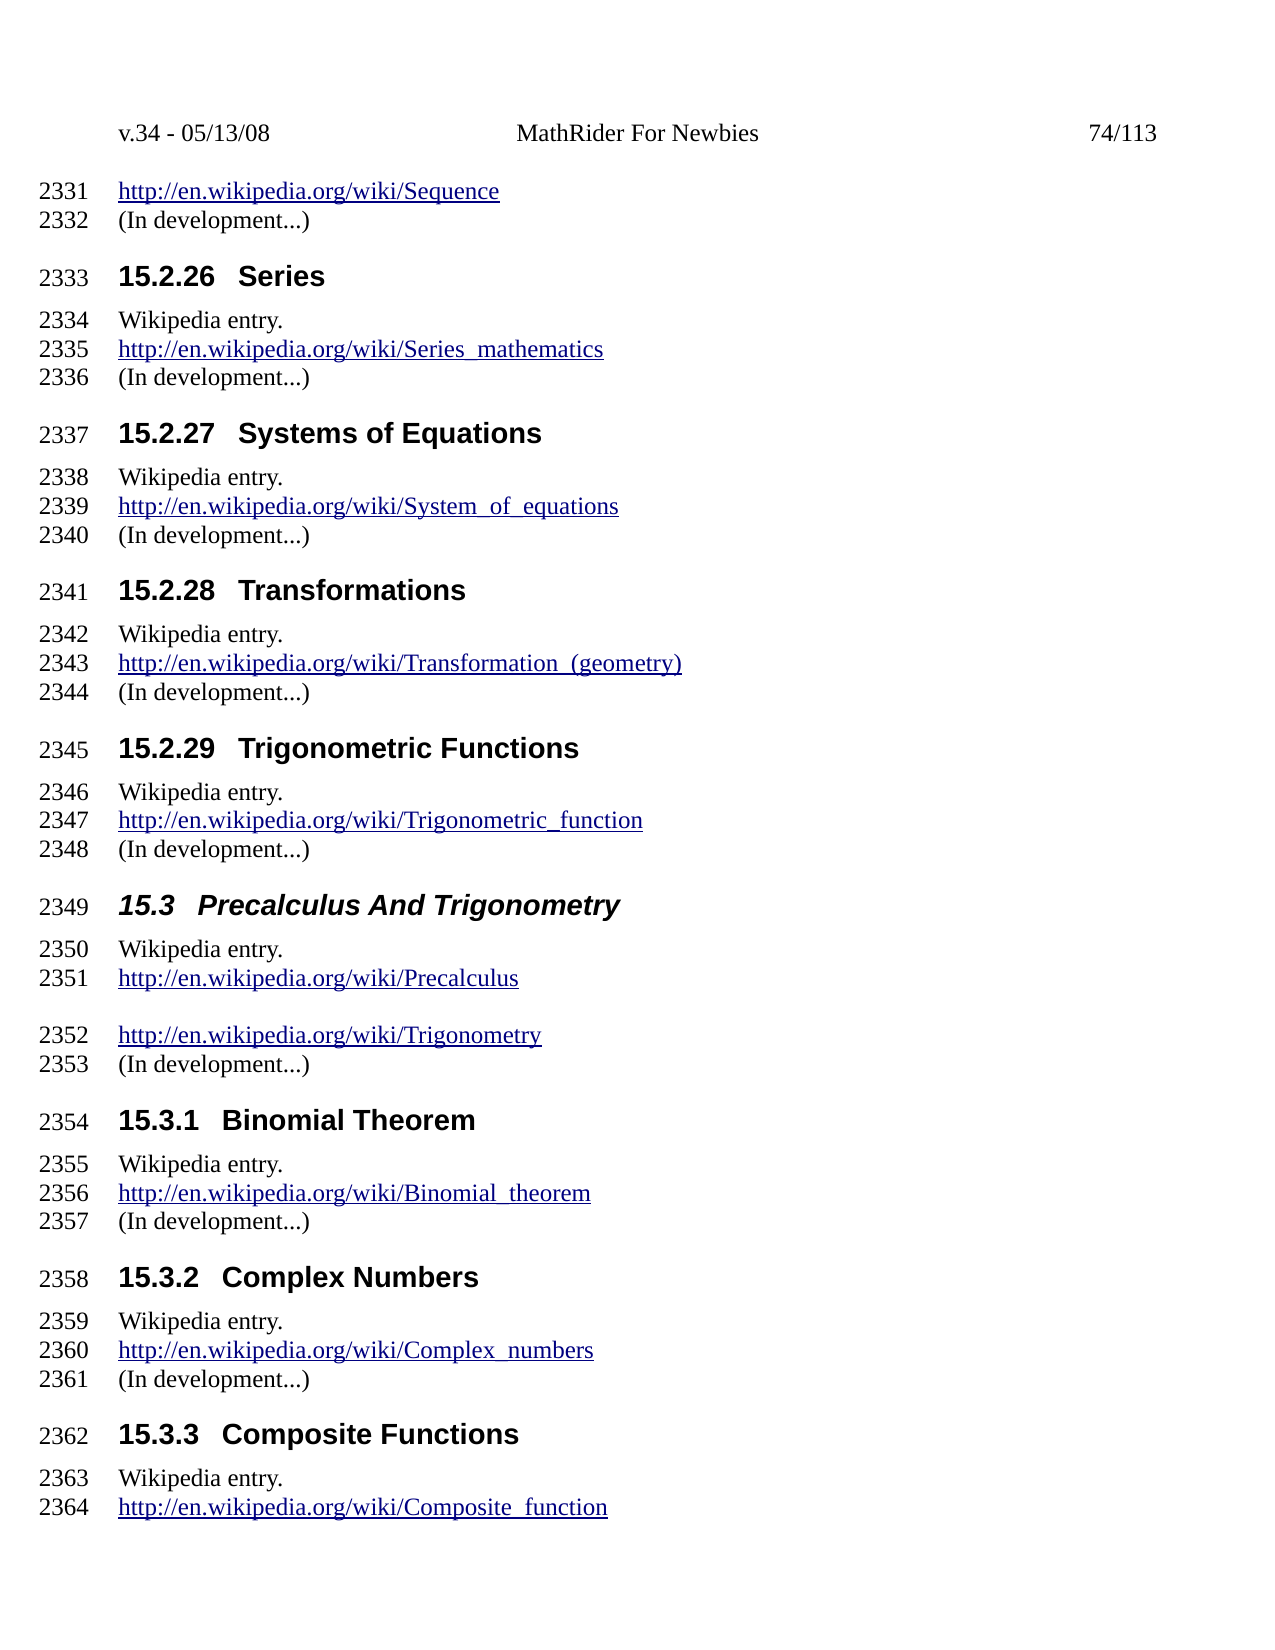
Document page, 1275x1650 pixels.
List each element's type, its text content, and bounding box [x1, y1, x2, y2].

text http://en.wikipedia.org/wiki/Trigonometric_function [118, 806, 1157, 834]
text http://en.wikipedia.org/wiki/Transformation_(geometry) [118, 648, 1157, 677]
text Wikipedia entry. [118, 777, 1157, 806]
text http://en.wikipedia.org/wiki/Binomial_theorem [118, 1178, 1157, 1206]
subtitle Composite Functions [118, 1417, 1157, 1451]
text Wikipedia entry. [118, 1306, 1157, 1335]
subtitle Systems of Equations [118, 416, 1157, 450]
text (In development...) [118, 1049, 1157, 1078]
subtitle Complex Numbers [118, 1260, 1157, 1294]
text (In development...) [118, 1206, 1157, 1235]
text Wikipedia entry. [118, 462, 1157, 491]
subtitle Transformations [118, 573, 1157, 607]
text Wikipedia entry. [118, 1149, 1157, 1178]
text (In development...) [118, 677, 1157, 706]
text Wikipedia entry. [118, 934, 1157, 963]
text Wikipedia entry. [118, 619, 1157, 648]
text (In development...) [118, 1364, 1157, 1392]
text (In development...) [118, 362, 1157, 391]
text (In development...) [118, 205, 1157, 234]
text http://en.wikipedia.org/wiki/Complex_numbers [118, 1335, 1157, 1364]
text http://en.wikipedia.org/wiki/Sequence [118, 176, 1157, 205]
subtitle Precalculus And Trigonometry [118, 888, 1157, 922]
text http://en.wikipedia.org/wiki/Precalculus [118, 963, 1157, 992]
subtitle Series [118, 259, 1157, 292]
text http://en.wikipedia.org/wiki/System_of_equations [118, 491, 1157, 520]
text (In development...) [118, 520, 1157, 548]
subtitle Trigonometric Functions [118, 731, 1157, 764]
text http://en.wikipedia.org/wiki/Composite_function [118, 1492, 1157, 1521]
text Wikipedia entry. [118, 1463, 1157, 1492]
subtitle Binomial Theorem [118, 1103, 1157, 1136]
text http://en.wikipedia.org/wiki/Trigonometry [118, 1020, 1157, 1049]
text Wikipedia entry. [118, 305, 1157, 334]
text http://en.wikipedia.org/wiki/Series_mathematics [118, 334, 1157, 362]
text (In development...) [118, 834, 1157, 863]
